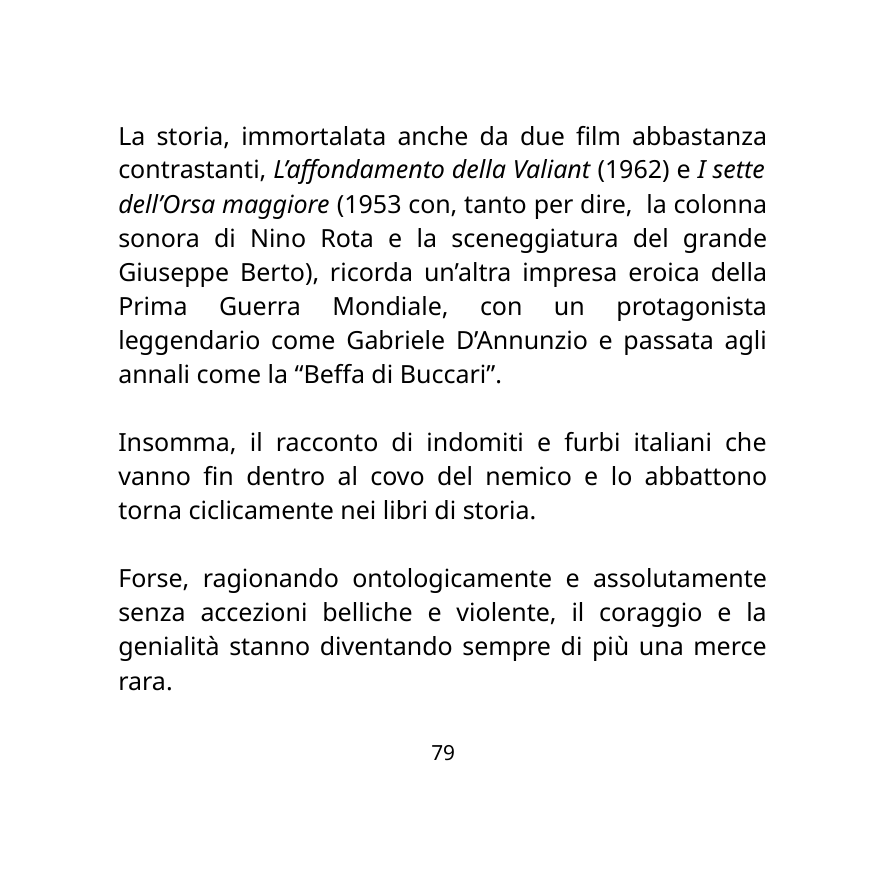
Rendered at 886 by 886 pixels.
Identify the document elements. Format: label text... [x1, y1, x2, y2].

text Insomma, il racconto di indomiti e furbi italiani che vanno fin dentro al covo del nemico e lo abbattono torna ciclicamente nei libri di storia. [118, 425, 768, 527]
text Forse, ragionando ontologicamente e assolutamente senza accezioni belliche e violente, il coraggio e la genialità stanno diventando sempre di più una merce rara. [118, 561, 768, 697]
text La storia, immortalata anche da due film abbastanza contrastanti, L’affondamento della Valiant (1962) e I sette dell’Orsa maggiore (1953 con, tanto per dire, la colonna sonora di Nino Rota e la sceneggiatura del grande Giuseppe Berto), ricorda un’altra impresa eroica della Prima Guerra Mondiale, con un protagonista leggendario come Gabriele D’Annunzio e passata agli annali come la “Beffa di Buccari”. [118, 118, 768, 391]
